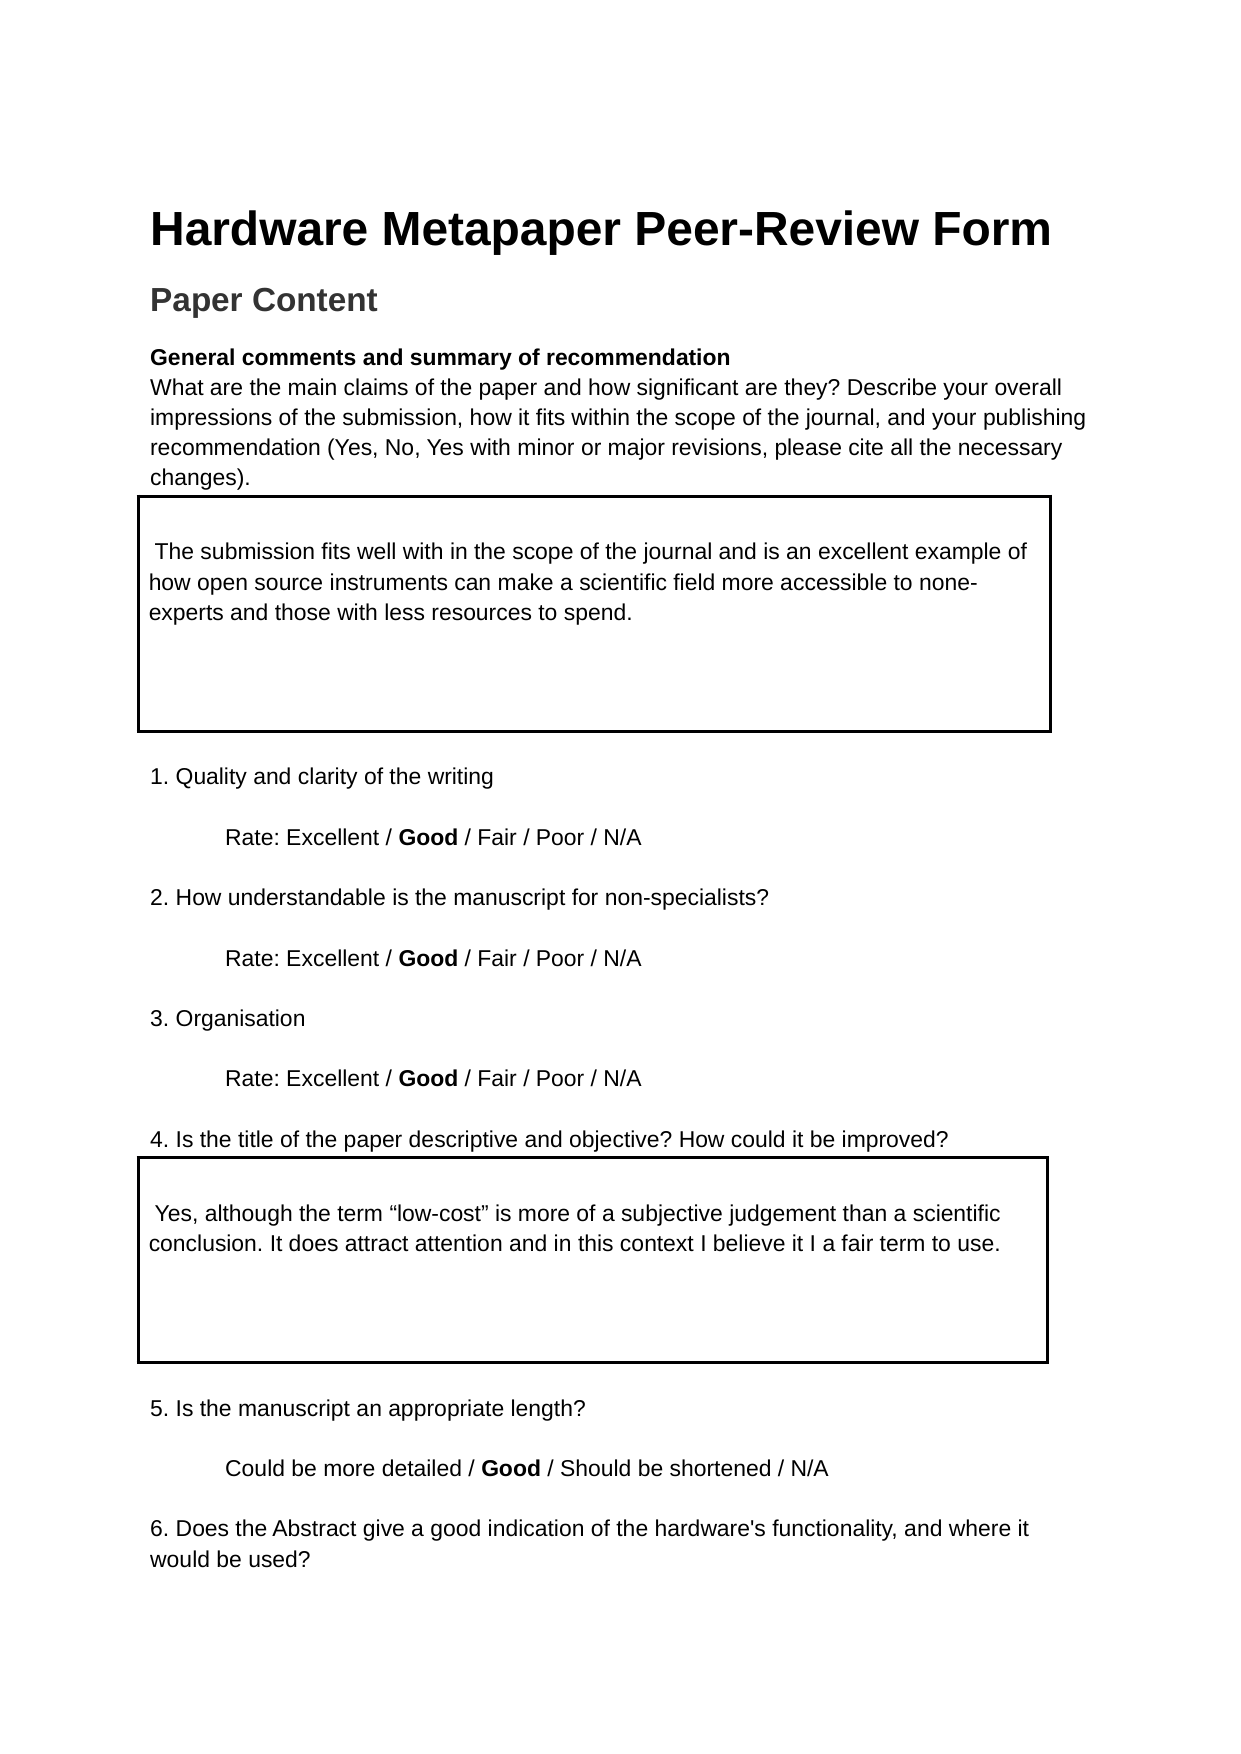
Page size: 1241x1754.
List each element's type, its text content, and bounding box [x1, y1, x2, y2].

text Paper Content [150, 280, 1090, 318]
table_header Yes, although the term “low-cost” is more of a subjective judgement than a scientific conclusion. It does attract attention and in this context I believe it I a fair term to use. [140, 1159, 1046, 1361]
table_header The submission fits well with in the scope of the journal and is an excellent example of how open source instruments can make a scientific field more accessible to none-experts and those with less resources to spend. [140, 498, 1049, 730]
subtitle Hardware Metapaper Peer-Review Form [150, 200, 1090, 255]
text 6. Does the Abstract give a good indication of the hardware's functionality, and where it would be used? [150, 1515, 1090, 1572]
text General comments and summary of recommendation [150, 343, 1090, 370]
text Rate: Excellent / Good / Fair / Poor / N/A [150, 1065, 1090, 1092]
text Could be more detailed / Good / Should be shortened / N/A [150, 1455, 1090, 1481]
text 4. Is the title of the paper descriptive and objective? How could it be improved? [150, 1126, 1090, 1152]
text Rate: Excellent / Good / Fair / Poor / N/A [150, 824, 1090, 850]
text 2. How understandable is the manuscript for non-specialists? [150, 884, 1090, 911]
text Rate: Excellent / Good / Fair / Poor / N/A [150, 944, 1090, 971]
text 5. Is the manuscript an appropriate length? [150, 1394, 1090, 1421]
text What are the main claims of the paper and how significant are they? Describe your overall impressions of the submission, how it fits within the scope of the journal, and your publishing recommendation (Yes, No, Yes with minor or major revisions, please cite all the necessary changes). [150, 374, 1090, 491]
text 1. Quality and clarity of the writing [150, 763, 1090, 790]
text 3. Organisation [150, 1005, 1090, 1031]
